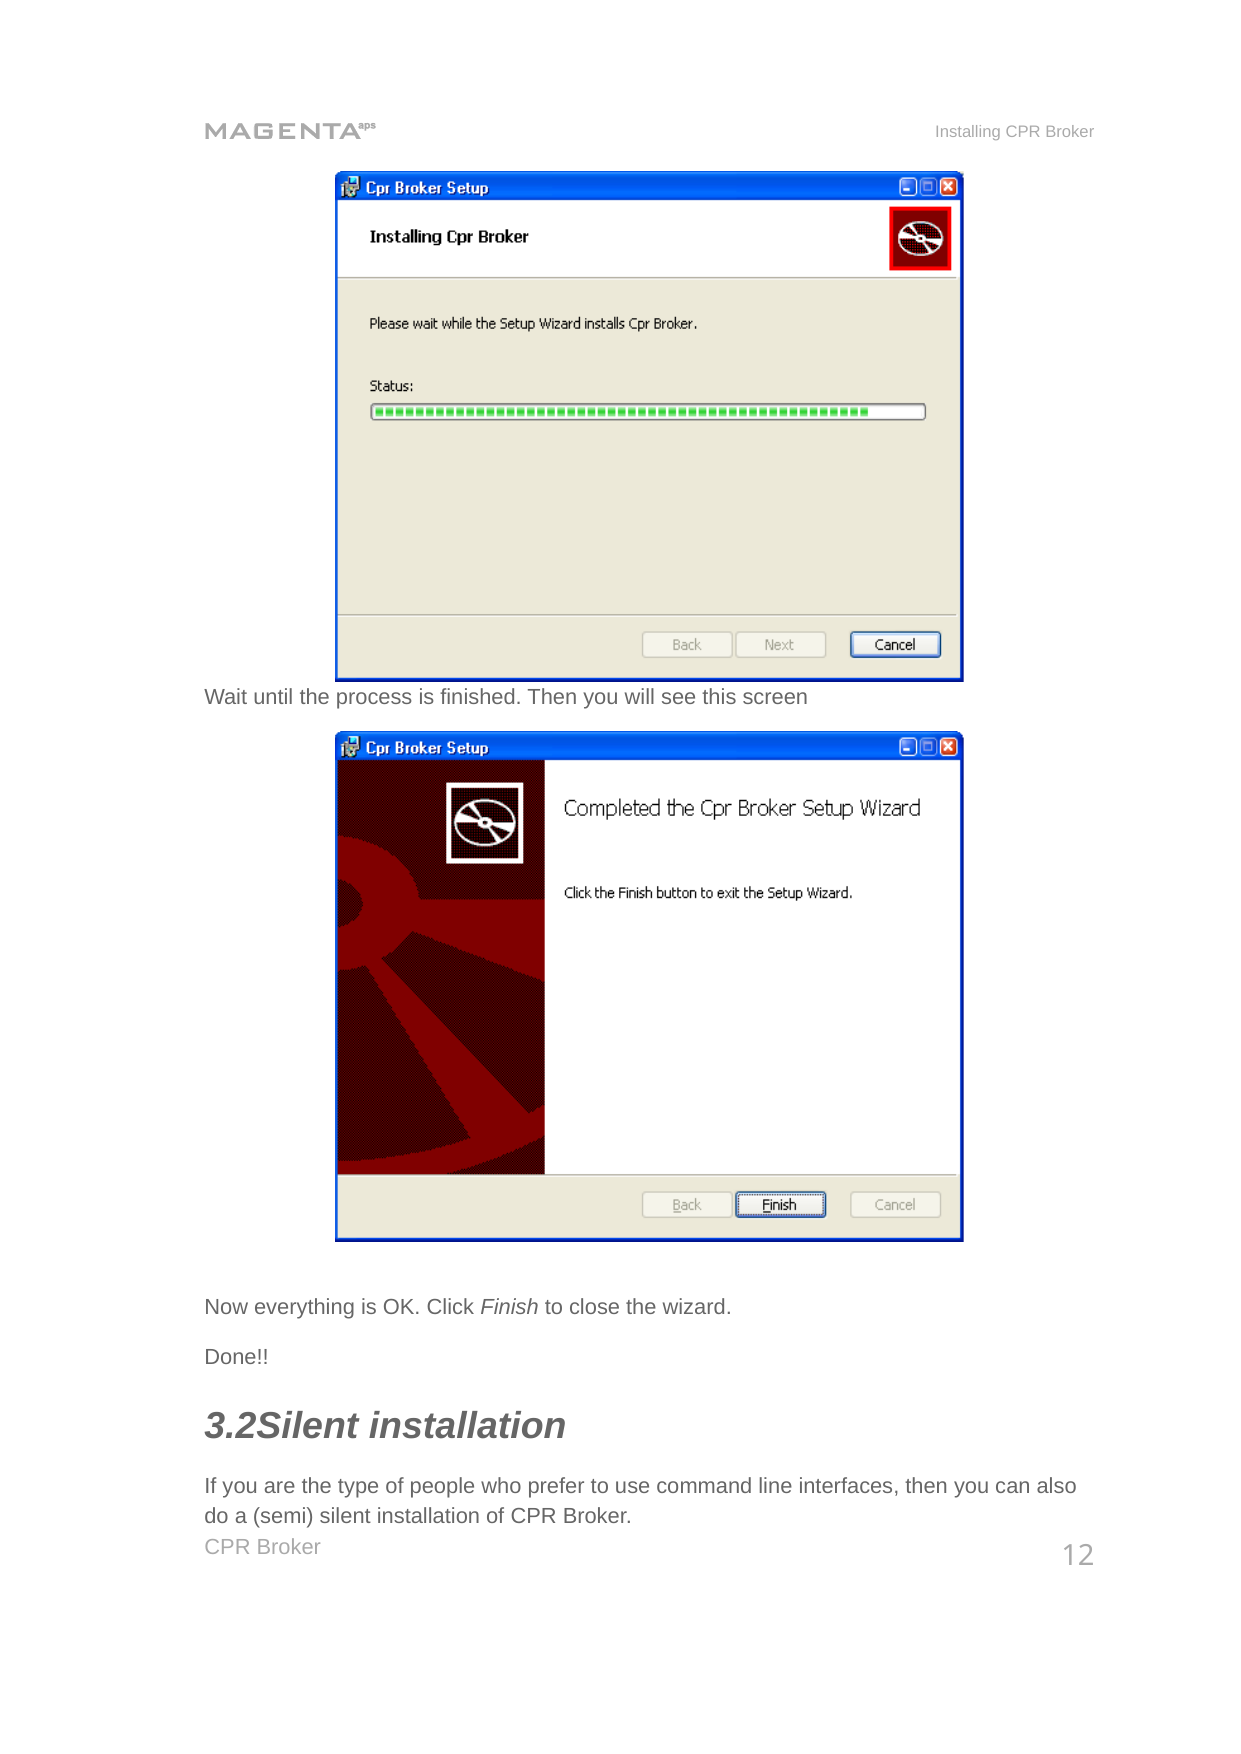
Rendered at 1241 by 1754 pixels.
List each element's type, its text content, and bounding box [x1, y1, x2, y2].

subtitle Silent installation [204, 1391, 1094, 1450]
text Done!! [204, 1341, 1094, 1371]
picture [335, 171, 964, 682]
picture [335, 731, 964, 1242]
text Wait until the process is finished. Then you will see this screen [204, 682, 1094, 711]
text Now everything is OK. Click Finish to close the wizard. [204, 1291, 1094, 1321]
text If you are the type of people who prefer to use command line interfaces, then you can also do a (semi) silent installation of CPR Broker. [204, 1471, 1094, 1529]
